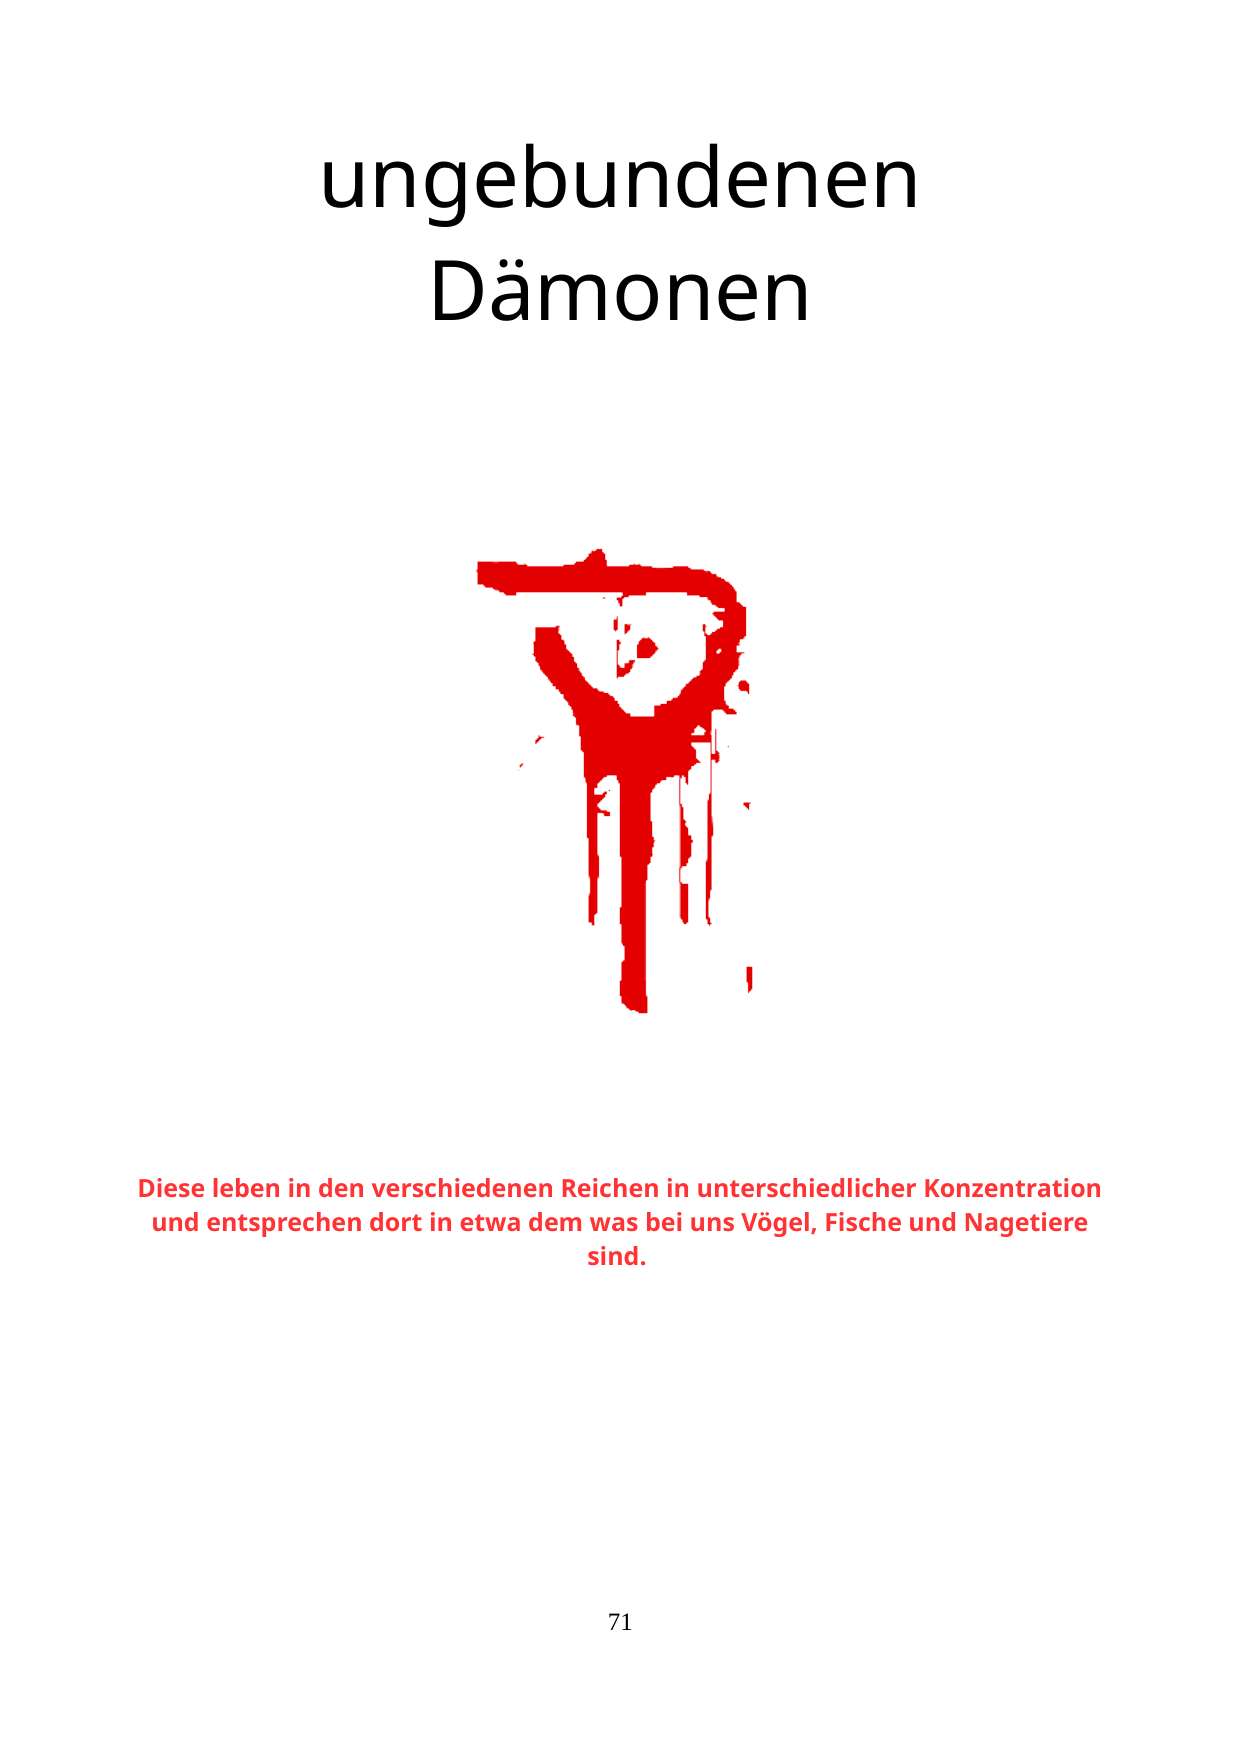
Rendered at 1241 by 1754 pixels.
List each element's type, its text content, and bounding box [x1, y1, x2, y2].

subtitle ungebundenen Dämonen [118, 118, 1122, 345]
text Diese leben in den verschiedenen Reichen in unterschiedlicher Konzentration und entsprechen dort in etwa dem was bei uns Vögel, Fische und Nagetiere sind. [118, 1171, 1122, 1273]
picture [465, 535, 806, 1045]
